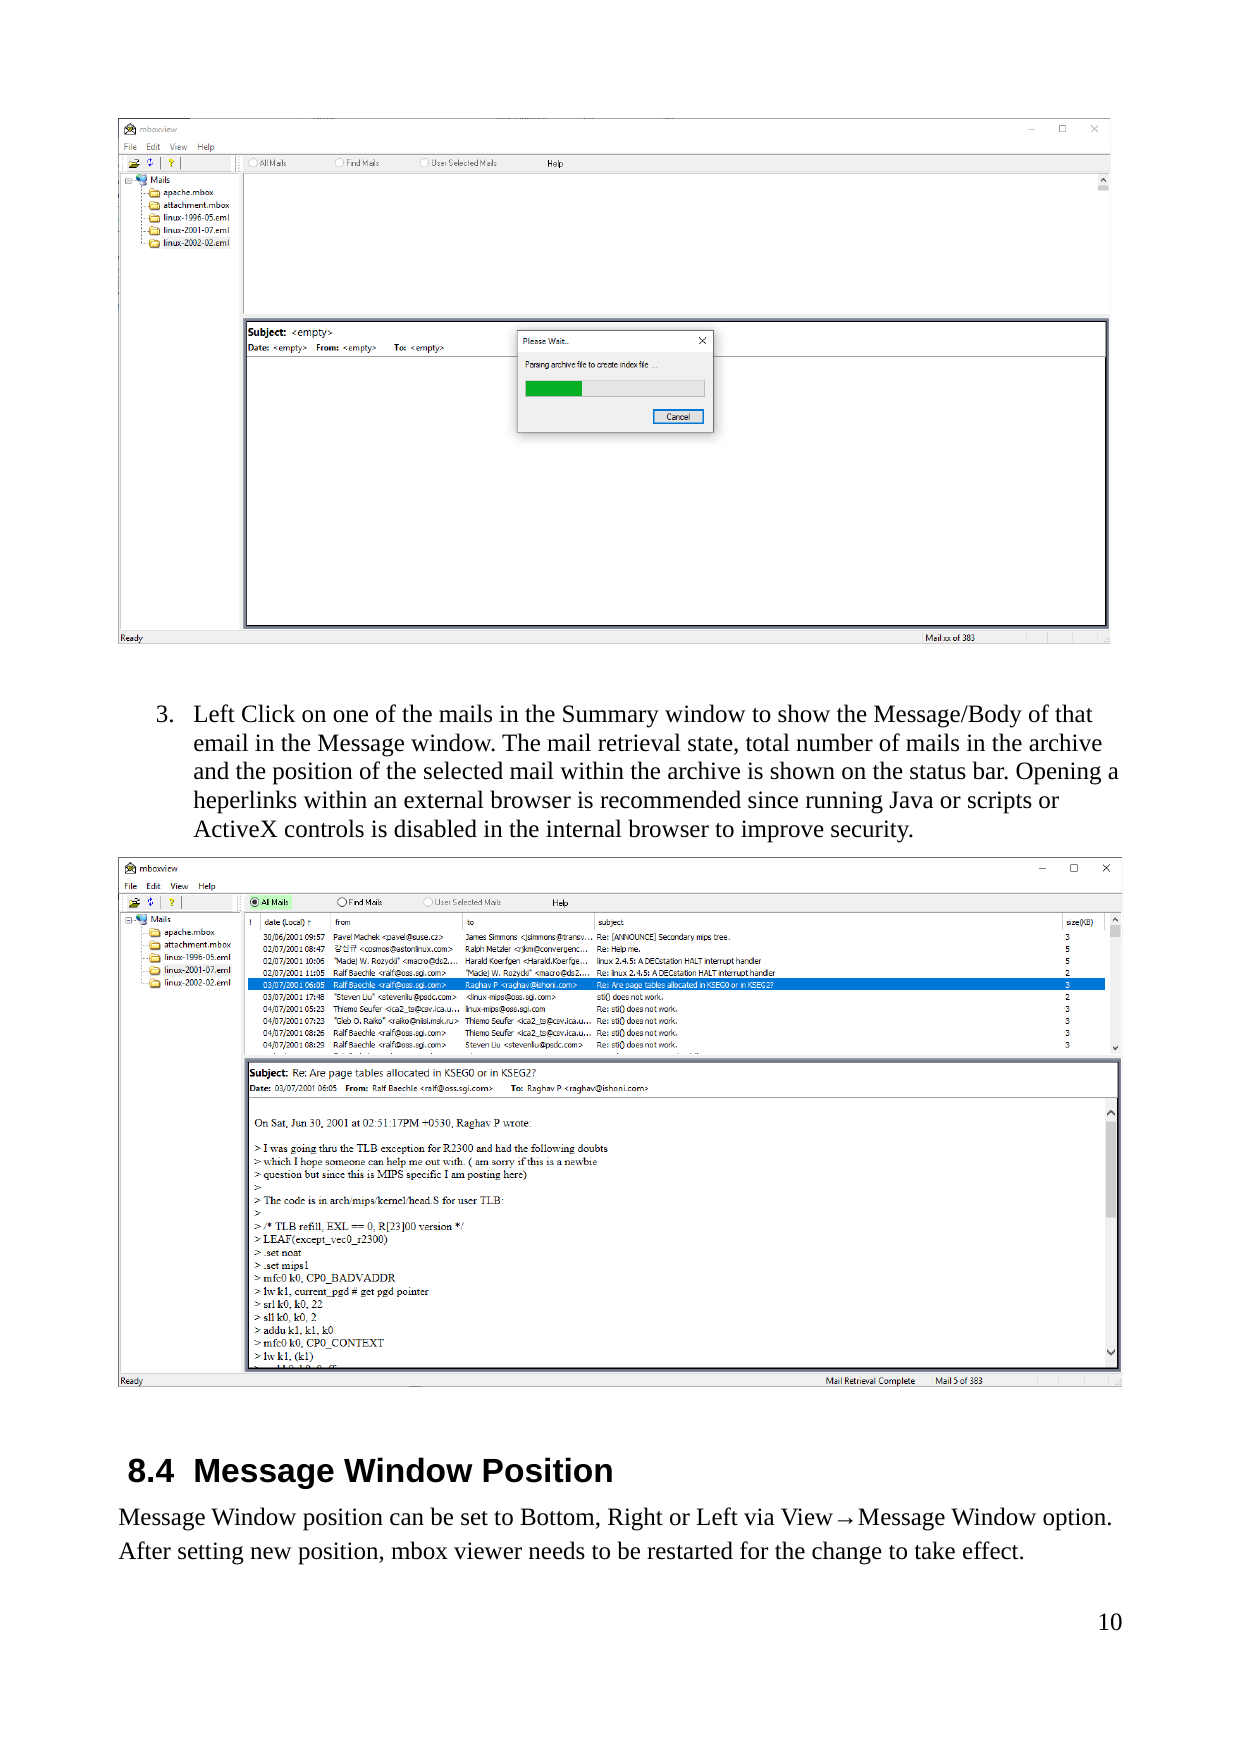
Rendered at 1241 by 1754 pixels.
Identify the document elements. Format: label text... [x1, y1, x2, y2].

list Left Click on one of the mails in the Summary window to show the Message/Body of that email in the Message window. The mail retrieval state, total number of mails in the archive and the position of the selected mail within the archive is shown on the status bar. Opening a heperlinks within an external browser is recommended since running Java or scripts or ActiveX controls is disabled in the internal browser to improve security. [156, 699, 1122, 843]
subtitle Message Window Position [118, 1451, 1122, 1489]
picture [118, 118, 1111, 644]
picture [118, 857, 1123, 1387]
text Message Window position can be set to Bottom, Right or Left via View→Message Window option. After setting new position, mbox viewer needs to be restarted for the change to take effect. [118, 1502, 1122, 1565]
